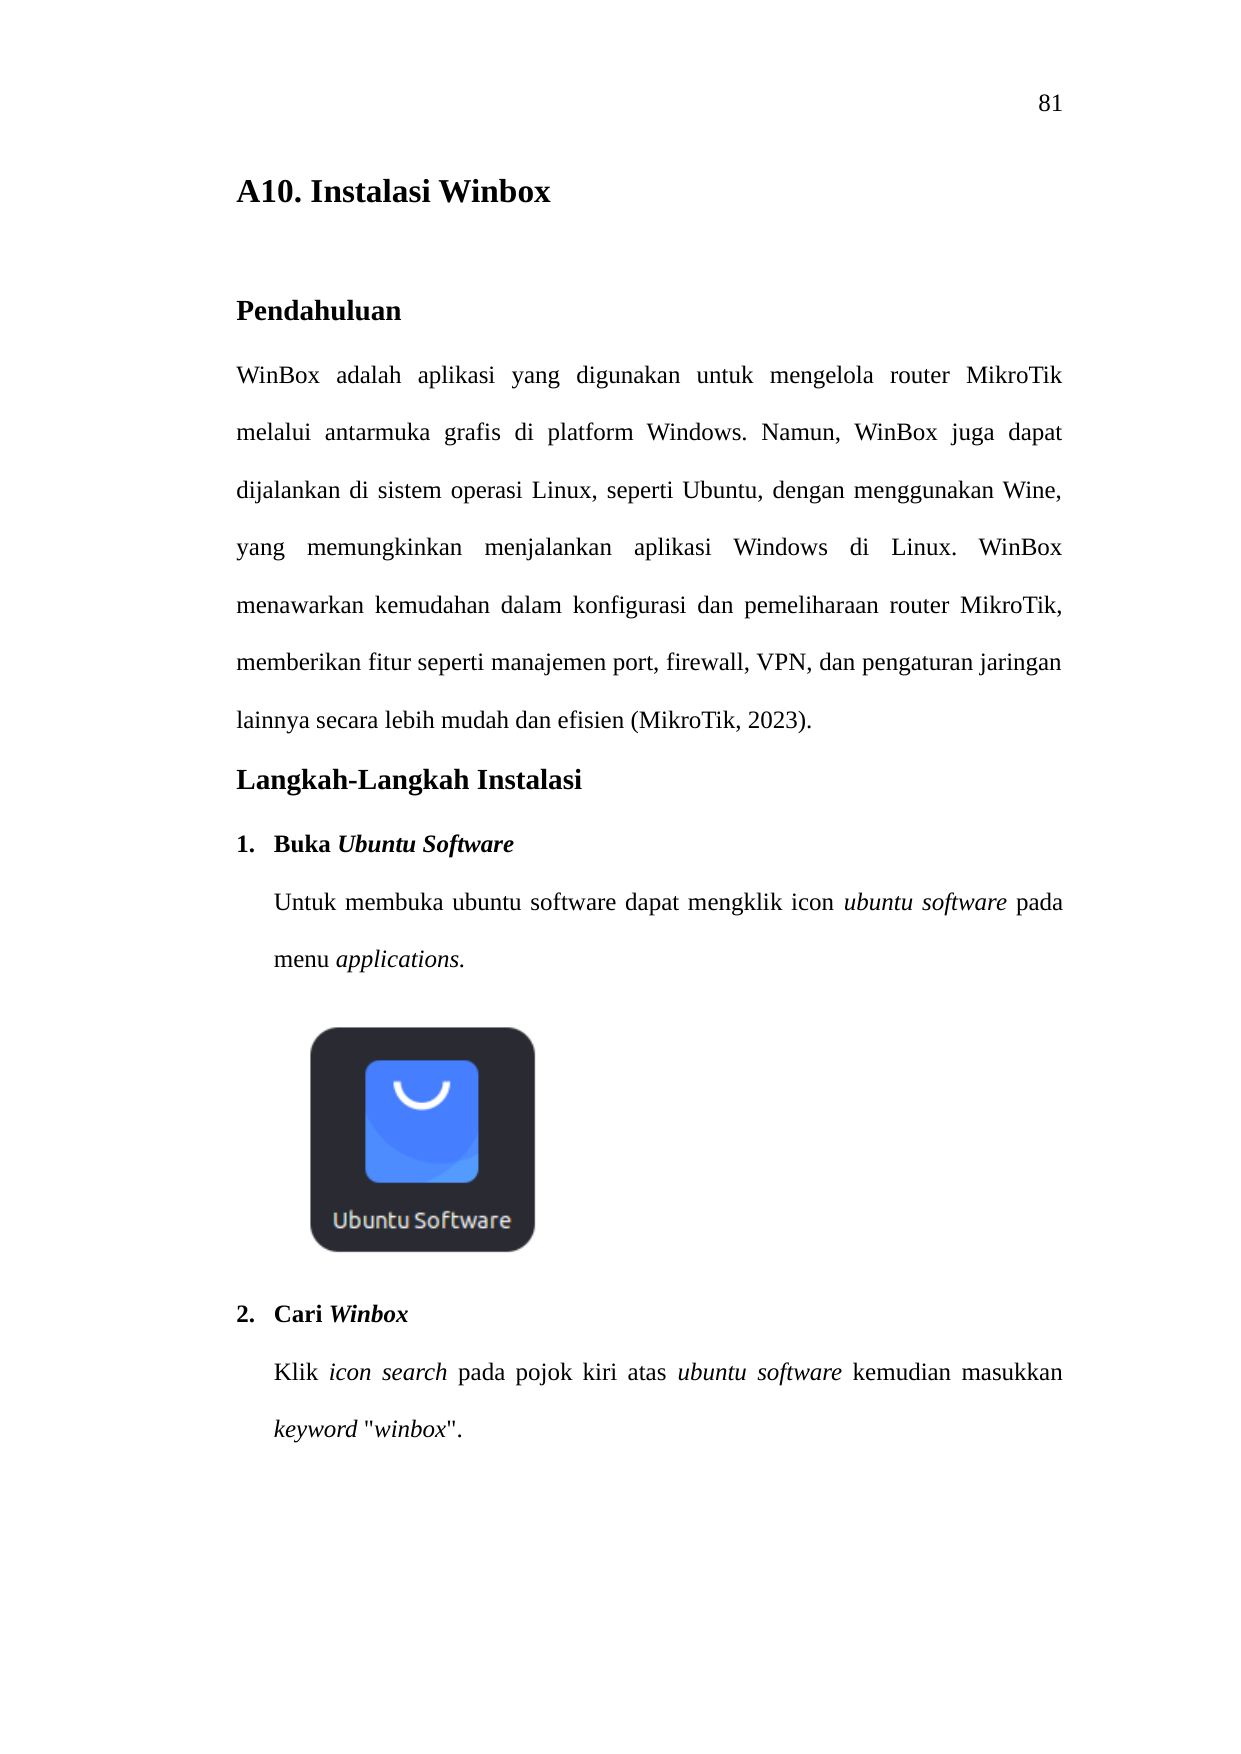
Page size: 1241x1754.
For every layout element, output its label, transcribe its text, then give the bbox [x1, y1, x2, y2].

text WinBox adalah aplikasi yang digunakan untuk mengelola router MikroTik melalui antarmuka grafis di platform Windows. Namun, WinBox juga dapat dijalankan di sistem operasi Linux, seperti Ubuntu, dengan menggunakan Wine, yang memungkinkan menjalankan aplikasi Windows di Linux. WinBox menawarkan kemudahan dalam konfigurasi dan pemeliharaan router MikroTik, memberikan fitur seperti manajemen port, firewall, VPN, dan pengaturan jaringan lainnya secara lebih mudah dan efisien (MikroTik, 2023). [236, 360, 1063, 734]
subtitle A10. Instalasi Winbox [236, 172, 1063, 210]
text Langkah-Langkah Instalasi [236, 762, 1063, 796]
picture [273, 1002, 576, 1271]
text Pendahuluan [236, 293, 1063, 326]
list Untuk membuka ubuntu software dapat mengklik icon ubuntu software pada menu applications. [236, 887, 1063, 973]
list Cari Winbox [236, 1299, 1063, 1328]
list Klik icon search pada pojok kiri atas ubuntu software kemudian masukkan keyword "winbox". [236, 1357, 1063, 1443]
list Buka Ubuntu Software [236, 829, 1063, 858]
